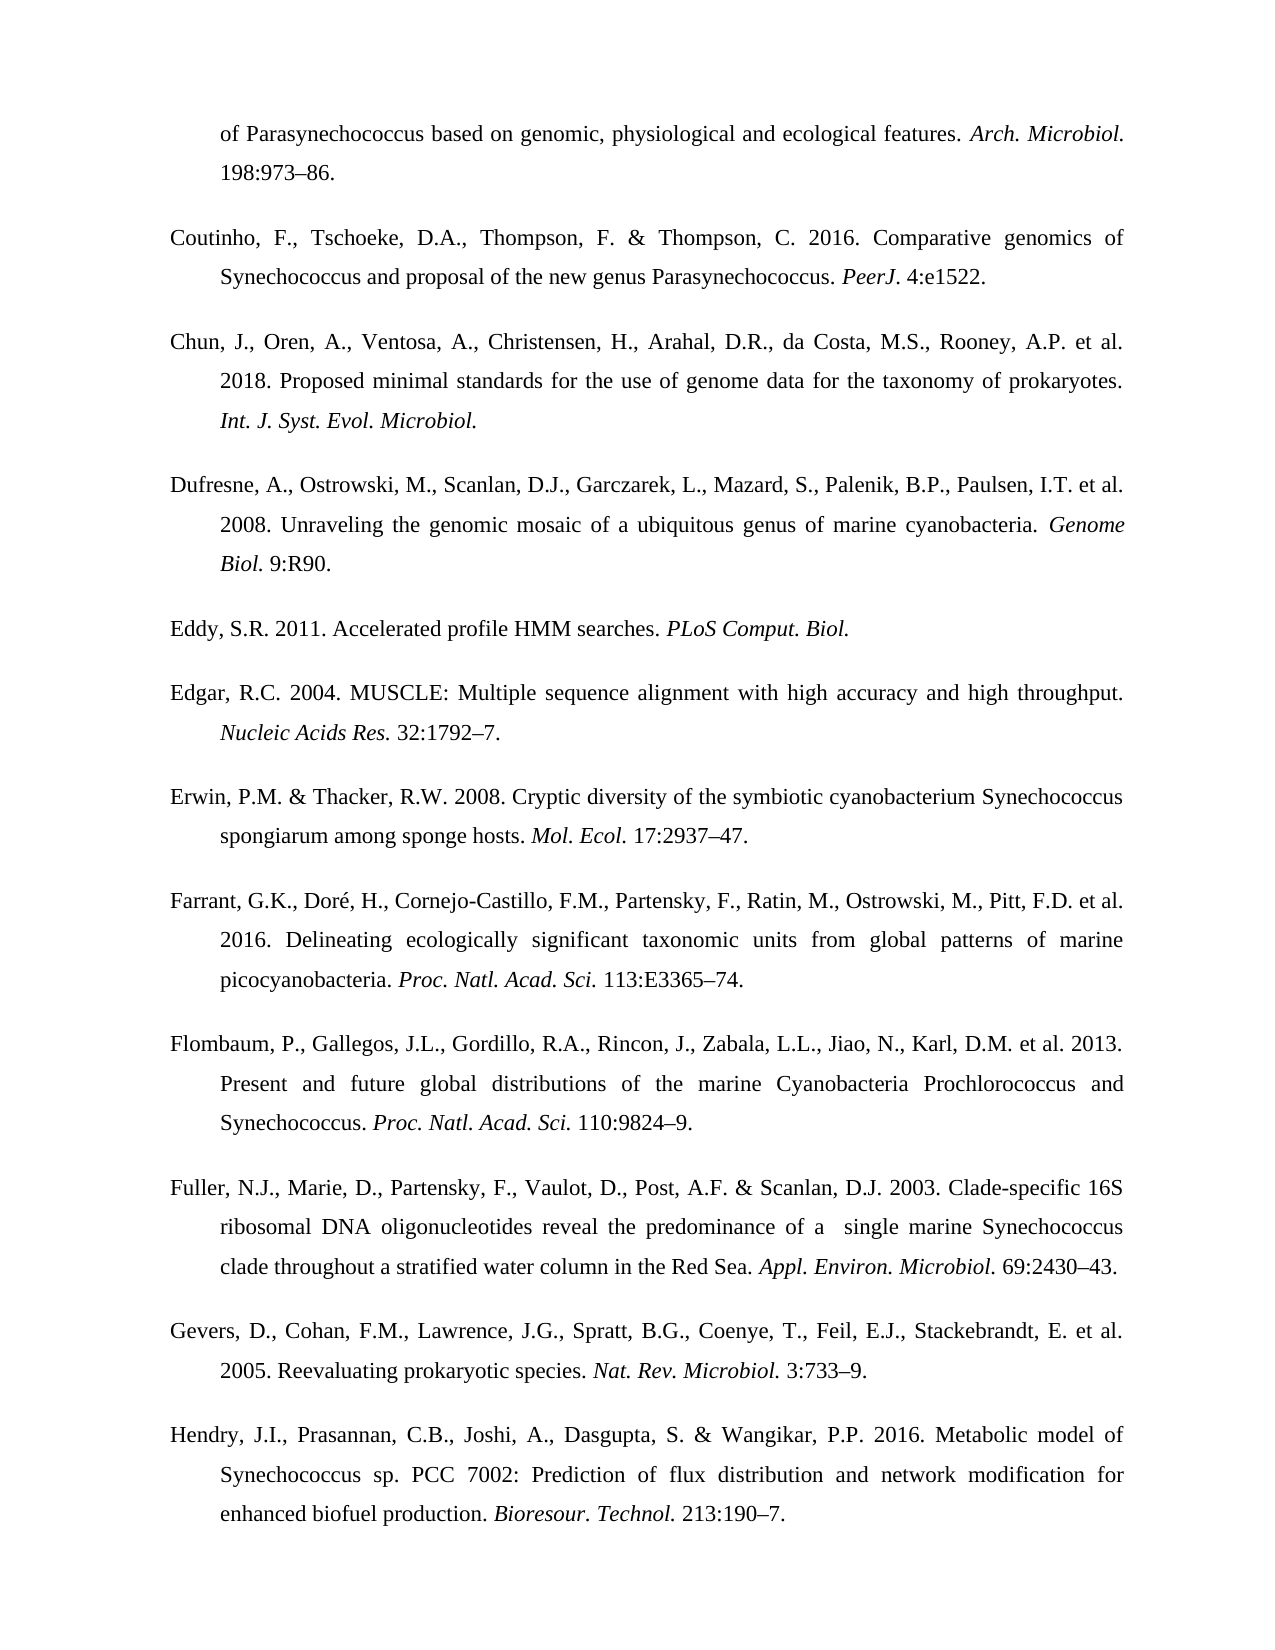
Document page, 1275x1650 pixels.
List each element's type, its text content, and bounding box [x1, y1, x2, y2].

text Hendry, J.I., Prasannan, C.B., Joshi, A., Dasgupta, S. & Wangikar, P.P. 2016. Metabolic model of Synechococcus sp. PCC 7002: Prediction of flux distribution and network modification for enhanced biofuel production. Bioresour. Technol. 213:190–7. [170, 1421, 1125, 1527]
text Chun, J., Oren, A., Ventosa, A., Christensen, H., Arahal, D.R., da Costa, M.S., Rooney, A.P. et al. 2018. Proposed minimal standards for the use of genome data for the taxonomy of prokaryotes. Int. J. Syst. Evol. Microbiol. [170, 328, 1125, 433]
text Edgar, R.C. 2004. MUSCLE: Multiple sequence alignment with high accuracy and high throughput. Nucleic Acids Res. 32:1792–7. [170, 679, 1125, 745]
text Fuller, N.J., Marie, D., Partensky, F., Vaulot, D., Post, A.F. & Scanlan, D.J. 2003. Clade-specific 16S ribosomal DNA oligonucleotides reveal the predominance of a single marine Synechococcus clade throughout a stratified water column in the Red Sea. Appl. Environ. Microbiol. 69:2430–43. [170, 1174, 1125, 1279]
text Coutinho, F., Tschoeke, D.A., Thompson, F. & Thompson, C. 2016. Comparative genomics of Synechococcus and proposal of the new genus Parasynechococcus. PeerJ. 4:e1522. [170, 224, 1125, 290]
text Farrant, G.K., Doré, H., Cornejo-Castillo, F.M., Partensky, F., Ratin, M., Ostrowski, M., Pitt, F.D. et al. 2016. Delineating ecologically significant taxonomic units from global patterns of marine picocyanobacteria. Proc. Natl. Acad. Sci. 113:E3365–74. [170, 887, 1125, 992]
text Gevers, D., Cohan, F.M., Lawrence, J.G., Spratt, B.G., Coenye, T., Feil, E.J., Stackebrandt, E. et al. 2005. Reevaluating prokaryotic species. Nat. Rev. Microbiol. 3:733–9. [170, 1317, 1125, 1383]
text Eddy, S.R. 2011. Accelerated profile HMM searches. PLoS Comput. Biol. [170, 615, 1125, 641]
text Flombaum, P., Gallegos, J.L., Gordillo, R.A., Rincon, J., Zabala, L.L., Jiao, N., Karl, D.M. et al. 2013. Present and future global distributions of the marine Cyanobacteria Prochlorococcus and Synechococcus. Proc. Natl. Acad. Sci. 110:9824–9. [170, 1031, 1125, 1136]
text Erwin, P.M. & Thacker, R.W. 2008. Cryptic diversity of the symbiotic cyanobacterium Synechococcus spongiarum among sponge hosts. Mol. Ecol. 17:2937–47. [170, 783, 1125, 849]
text Dufresne, A., Ostrowski, M., Scanlan, D.J., Garczarek, L., Mazard, S., Palenik, B.P., Paulsen, I.T. et al. 2008. Unraveling the genomic mosaic of a ubiquitous genus of marine cyanobacteria. Genome Biol. 9:R90. [170, 471, 1125, 577]
text of Parasynechococcus based on genomic, physiological and ecological features. Arch. Microbiol. 198:973–86. [170, 120, 1125, 186]
